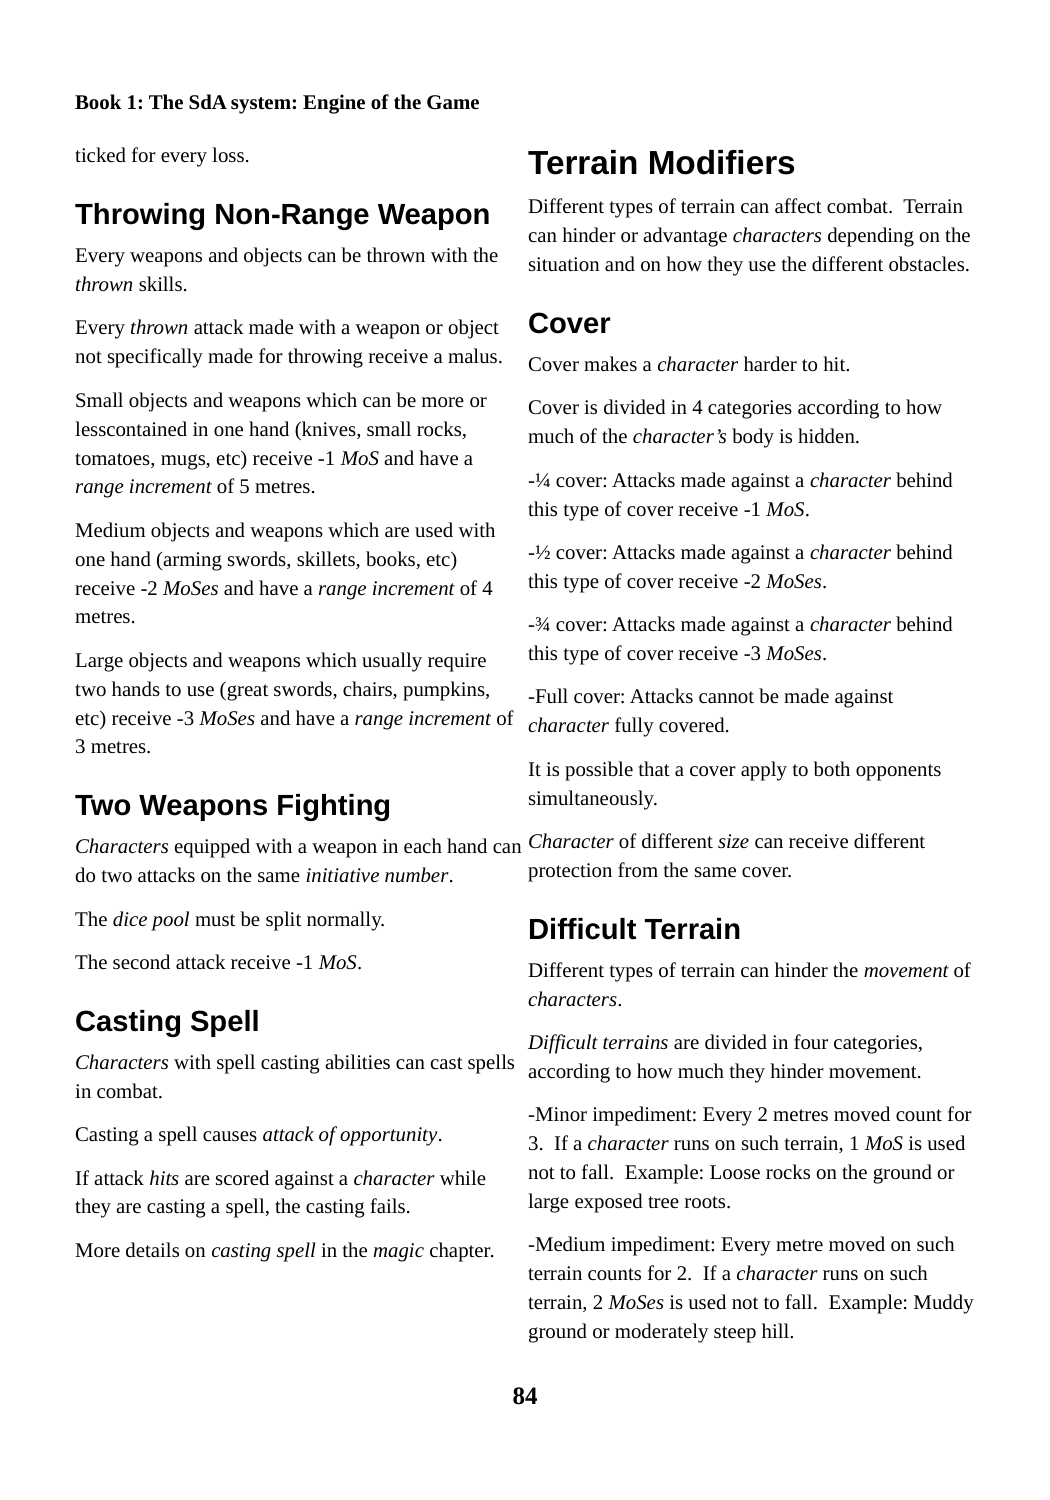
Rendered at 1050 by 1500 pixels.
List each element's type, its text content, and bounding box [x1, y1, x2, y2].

subtitle Throwing Non-Range Weapon [75, 197, 522, 231]
text -Minor impediment: Every 2 metres moved count for 3. If a character runs on such terrain, 1 MoS is used not to fall. Example: Loose rocks on the ground or large exposed tree roots. [528, 1102, 975, 1213]
text Casting a spell causes attack of opportunity. [75, 1122, 522, 1146]
text Difficult terrains are divided in four categories, according to how much they hinder movement. [528, 1030, 975, 1083]
text ticked for every loss. [75, 143, 522, 167]
text Different types of terrain can affect combat. Terrain can hinder or advantage characters depending on the situation and on how they use the different obstacles. [528, 194, 975, 276]
text Cover is divided in 4 categories according to how much of the character’s body is hidden. [528, 395, 975, 448]
text Every thrown attack made with a weapon or object not specifically made for throwing receive a malus. [75, 316, 522, 368]
text Characters with spell casting abilities can cast spells in combat. [75, 1050, 522, 1103]
text Medium objects and weapons which are used with one hand (arming swords, skillets, books, etc) receive -2 MoSes and have a range increment of 4 metres. [75, 518, 522, 628]
text -Medium impediment: Every metre moved on such terrain counts for 2. If a character runs on such terrain, 2 MoSes is used not to fall. Example: Muddy ground or moderately steep hill. [528, 1232, 975, 1343]
subtitle Two Weapons Fighting [75, 788, 522, 822]
text -½ cover: Attacks made against a character behind this type of cover receive -2 MoSes. [528, 540, 975, 593]
text -¼ cover: Attacks made against a character behind this type of cover receive -1 MoS. [528, 468, 975, 521]
text -Full cover: Attacks cannot be made against character fully covered. [528, 684, 975, 737]
text The dice pool must be split normally. [75, 907, 522, 931]
text Cover makes a character harder to hit. [528, 352, 975, 376]
text Different types of terrain can hinder the movement of characters. [528, 958, 975, 1011]
text It is possible that a cover apply to both opponents simultaneously. [528, 757, 975, 810]
text Small objects and weapons which can be more or lesscontained in one hand (knives, small rocks, tomatoes, mugs, etc) receive -1 MoS and have a range increment of 5 metres. [75, 388, 522, 498]
text If attack hits are scored against a character while they are casting a spell, the casting fails. [75, 1166, 522, 1218]
text More details on casting spell in the magic chapter. [75, 1238, 522, 1262]
text Characters equipped with a weapon in each hand can do two attacks on the same initiative number. [75, 834, 522, 887]
text Large objects and weapons which usually require two hands to use (great swords, chairs, pumpkins, etc) receive -3 MoSes and have a range increment of 3 metres. [75, 648, 522, 758]
text Every weapons and objects can be thrown with the thrown skills. [75, 243, 522, 296]
text The second attack receive -1 MoS. [75, 950, 522, 974]
subtitle Terrain Modifiers [528, 143, 975, 182]
subtitle Cover [528, 306, 975, 339]
text Character of different size can receive different protection from the same cover. [528, 829, 975, 882]
subtitle Difficult Terrain [528, 912, 975, 945]
text -¾ cover: Attacks made against a character behind this type of cover receive -3 MoSes. [528, 612, 975, 665]
subtitle Casting Spell [75, 1004, 522, 1037]
